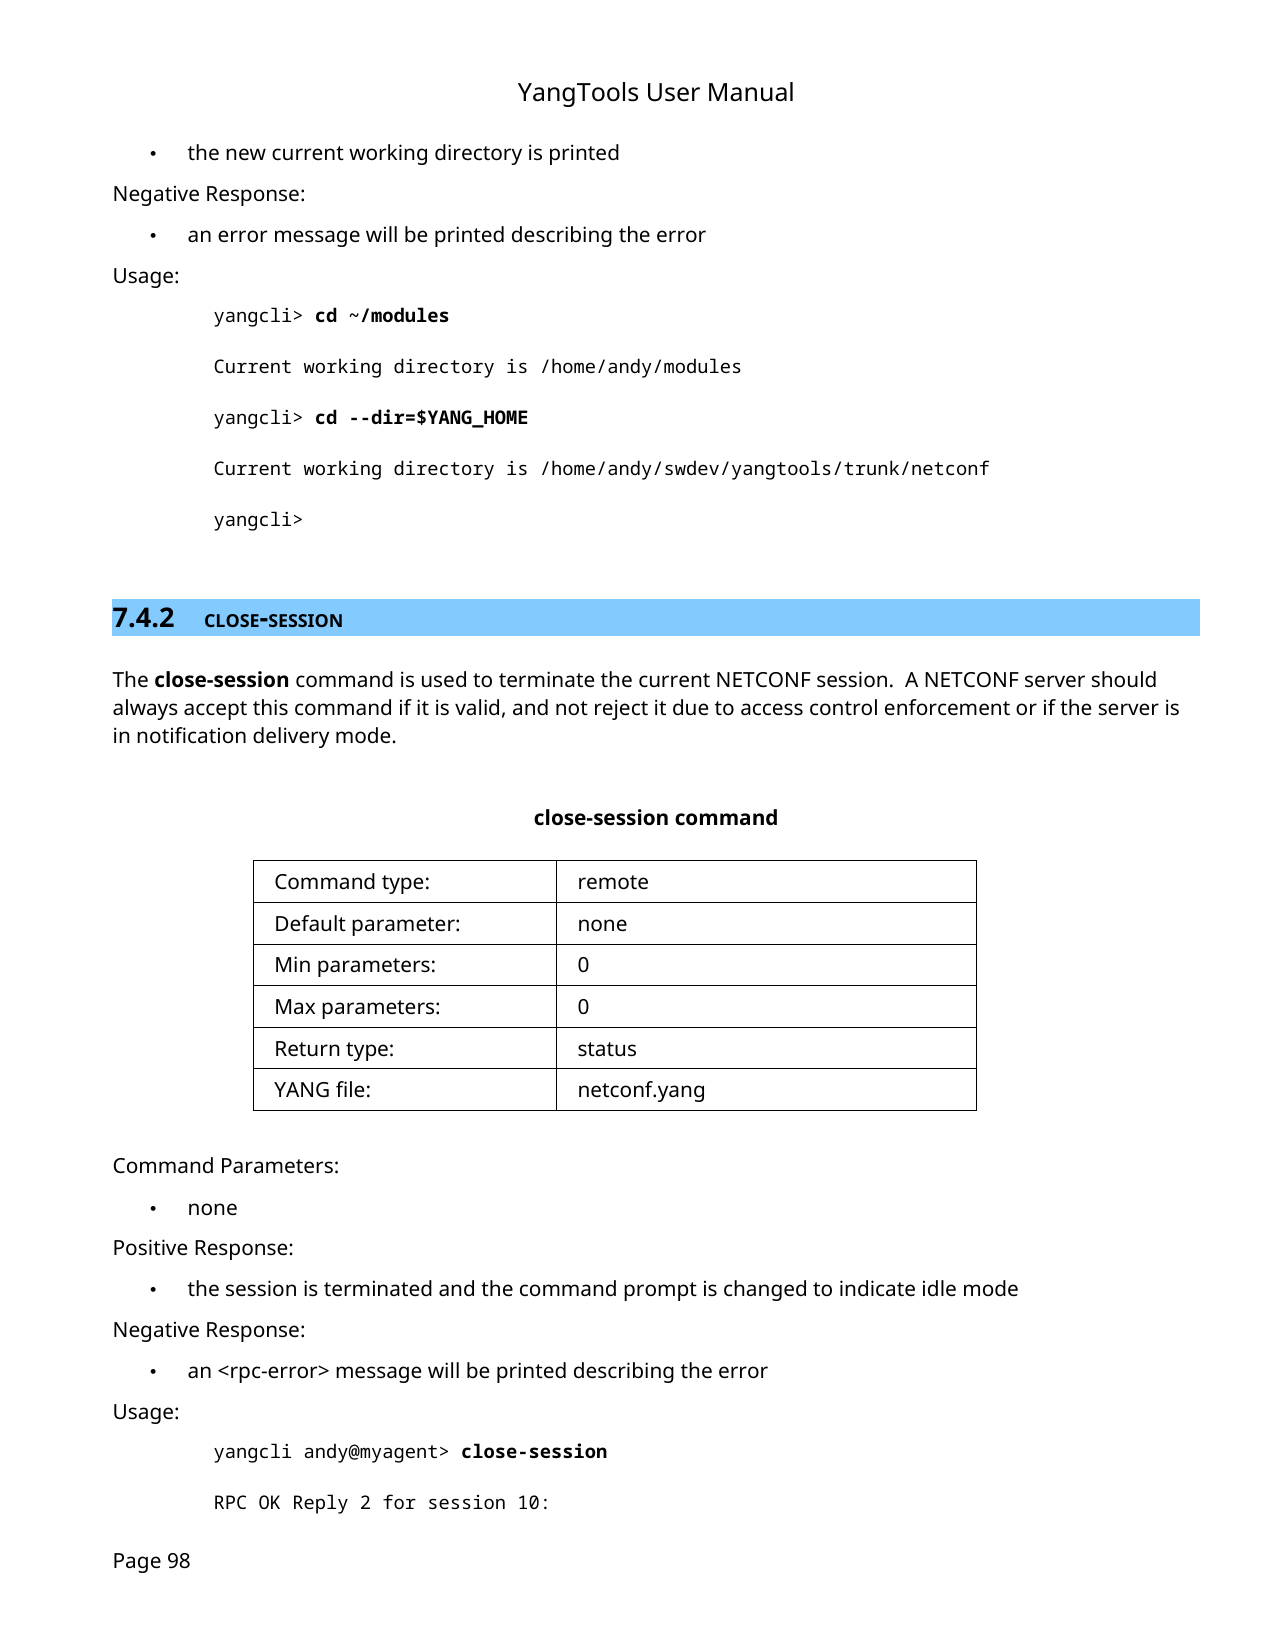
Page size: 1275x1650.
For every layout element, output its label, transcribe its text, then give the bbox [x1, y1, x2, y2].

list the new current working directory is printed [150, 138, 1200, 167]
text Negative Response: [112, 179, 1200, 208]
table_header remote [557, 861, 976, 902]
list the session is terminated and the command prompt is changed to indicate idle mode [150, 1274, 1200, 1303]
table_cell 0 [557, 986, 976, 1027]
text yangcli> cd ~/modules Current working directory is /home/andy/modules yangcli> cd --dir=$YANG_HOME Current working directory is /home/andy/swdev/yangtools/trunk/netconf yangcli> [139, 302, 1200, 532]
table_cell Default parameter: [254, 903, 556, 943]
table_cell none [557, 903, 976, 943]
text Usage: [112, 1397, 1200, 1426]
text Negative Response: [112, 1315, 1200, 1344]
subtitle close-session [112, 599, 1200, 636]
table_cell status [557, 1028, 976, 1068]
text Usage: [112, 261, 1200, 290]
table_cell Min parameters: [254, 945, 556, 985]
table_cell netconf.yang [557, 1069, 976, 1110]
text Command Parameters: [112, 1152, 1200, 1180]
list none [150, 1193, 1200, 1221]
list an <rpc-error> message will be printed describing the error [150, 1356, 1200, 1385]
text The close-session command is used to terminate the current NETCONF session. A NETCONF server should always accept this command if it is valid, and not reject it due to access control enforcement or if the server is in notification delivery mode. [112, 665, 1200, 750]
table_cell YANG file: [254, 1069, 556, 1110]
text yangcli andy@myagent> close-session RPC OK Reply 2 for session 10: [139, 1438, 1200, 1515]
table_cell Max parameters: [254, 986, 556, 1027]
table_header Command type: [254, 861, 556, 902]
table_cell 0 [557, 945, 976, 985]
subtitle close-session command [127, 803, 1185, 832]
table_cell Return type: [254, 1028, 556, 1068]
list an error message will be printed describing the error [150, 220, 1200, 249]
text Positive Response: [112, 1233, 1200, 1262]
